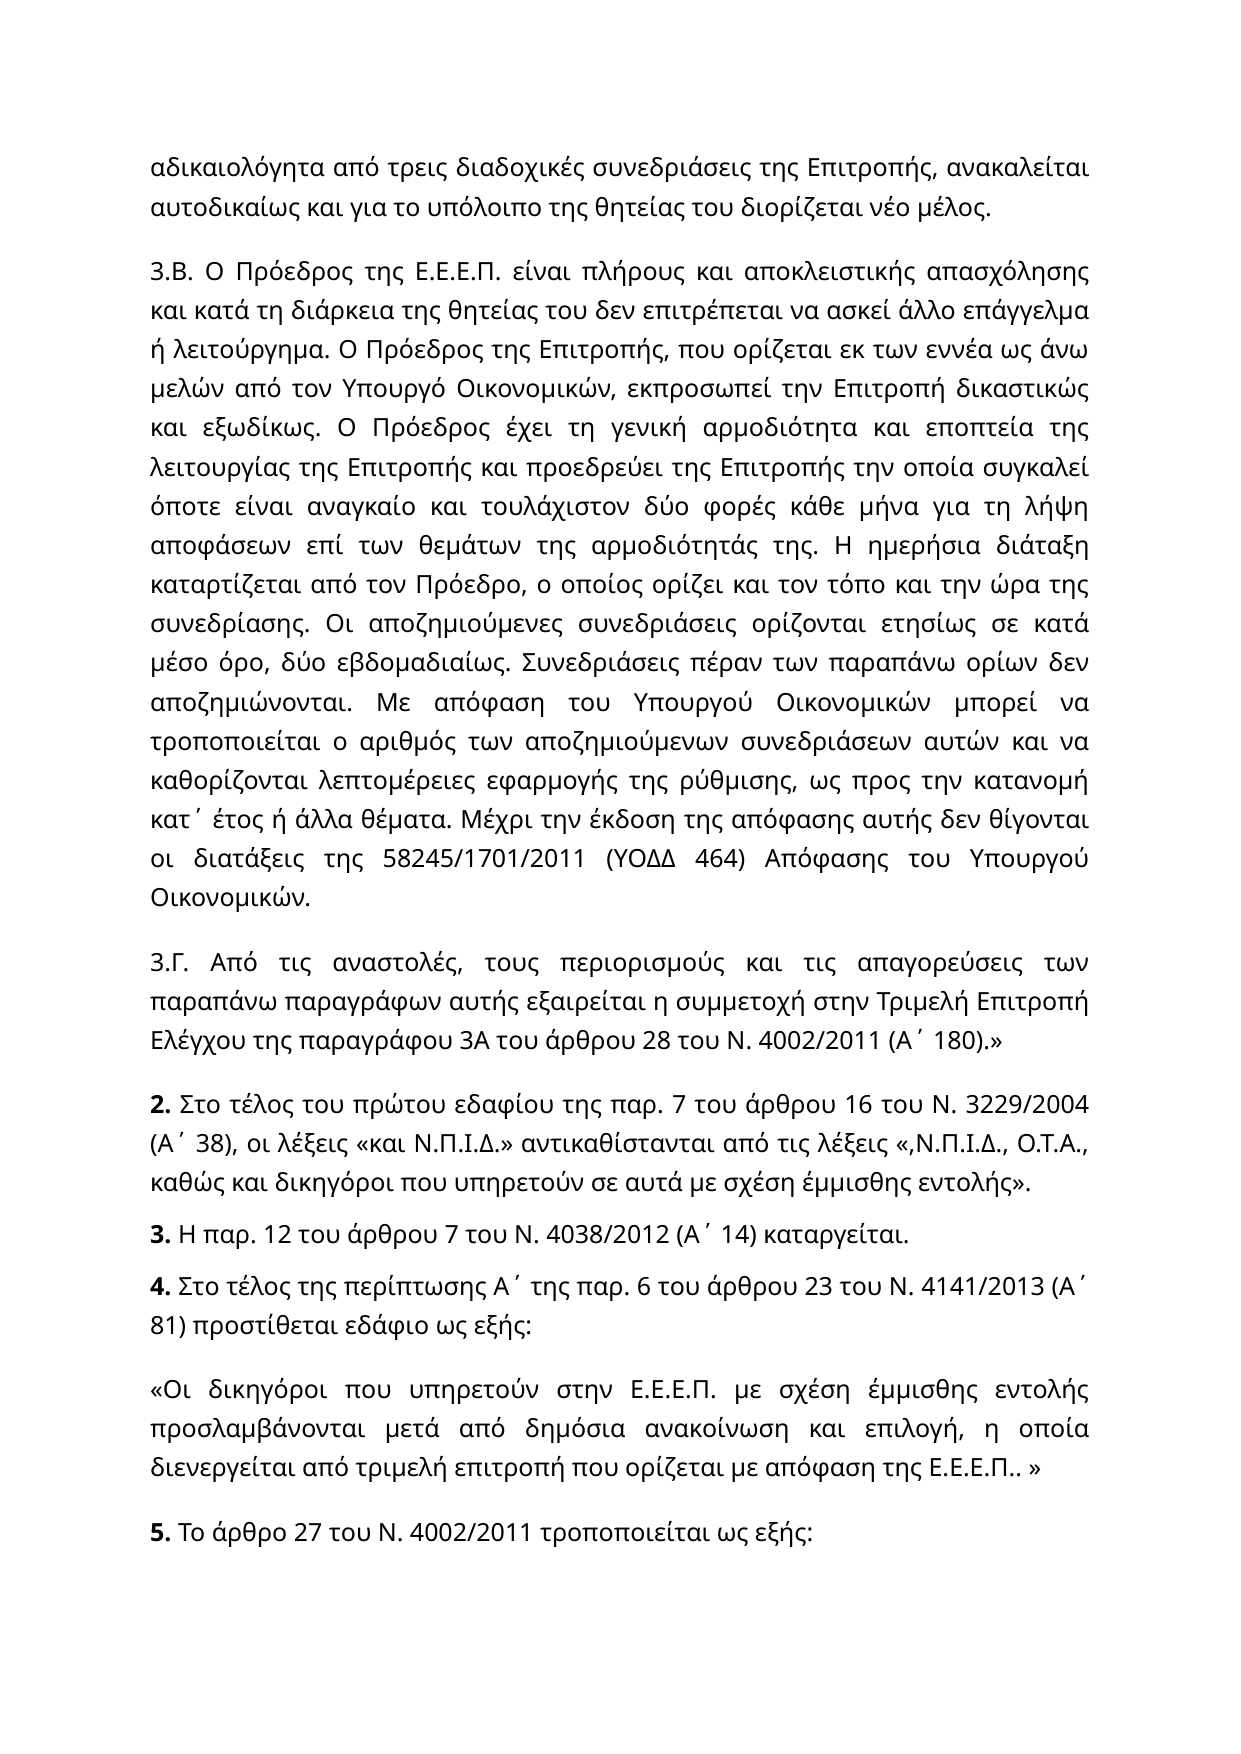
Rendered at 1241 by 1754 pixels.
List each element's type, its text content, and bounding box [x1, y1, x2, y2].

text 5. Το άρθρο 27 του Ν. 4002/2011 τροποποιείται ως εξής: [150, 1514, 1090, 1548]
text 3.Β. Ο Πρόεδρος της Ε.Ε.Ε.Π. είναι πλήρους και αποκλειστικής απασχόλησης και κατά τη διάρκεια της θητείας του δεν επιτρέπεται να ασκεί άλλο επάγγελμα ή λειτούργημα. Ο Πρόεδρος της Επιτροπής, που ορίζεται εκ των εννέα ως άνω μελών από τον Υπουργό Οικονομικών, εκπροσωπεί την Επιτροπή δικαστικώς και εξωδίκως. Ο Πρόεδρος έχει τη γενική αρμοδιότητα και εποπτεία της λειτουργίας της Επιτροπής και προεδρεύει της Επιτροπής την οποία συγκαλεί όποτε είναι αναγκαίο και τουλάχιστον δύο φορές κάθε μήνα για τη λήψη αποφάσεων επί των θεμάτων της αρμοδιότητάς της. Η ημερήσια διάταξη καταρτίζεται από τον Πρόεδρο, ο οποίος ορίζει και τον τόπο και την ώρα της συνεδρίασης. Οι αποζημιούμενες συνεδριάσεις ορίζονται ετησίως σε κατά μέσο όρο, δύο εβδομαδιαίως. Συνεδριάσεις πέραν των παραπάνω ορίων δεν αποζημιώνονται. Με απόφαση του Υπουργού Οικονομικών μπορεί να τροποποιείται ο αριθμός των αποζημιούμενων συνεδριάσεων αυτών και να καθορίζονται λεπτομέρειες εφαρμογής της ρύθμισης, ως προς την κατανομή κατ΄ έτος ή άλλα θέματα. Μέχρι την έκδοση της απόφασης αυτής δεν θίγονται οι διατάξεις της 58245/1701/2011 (ΥΟΔΔ 464) Απόφασης του Υπουργού Οικονομικών. [150, 253, 1090, 914]
text 3.Γ. Από τις αναστολές, τους περιορισμούς και τις απαγορεύσεις των παραπάνω παραγράφων αυτής εξαιρείται η συμμετοχή στην Τριμελή Επιτροπή Ελέγχου της παραγράφου 3Α του άρθρου 28 του Ν. 4002/2011 (Α΄ 180).» [150, 944, 1090, 1057]
text 3. Η παρ. 12 του άρθρου 7 του Ν. 4038/2012 (Α΄ 14) καταργείται. [150, 1217, 1090, 1251]
text 2. Στο τέλος του πρώτου εδαφίου της παρ. 7 του άρθρου 16 του Ν. 3229/2004 (Α΄ 38), οι λέξεις «και Ν.Π.Ι.Δ.» αντικαθίστανται από τις λέξεις «,Ν.Π.Ι.Δ., Ο.Τ.Α., καθώς και δικηγόροι που υπηρετούν σε αυτά με σχέση έμμισθης εντολής». [150, 1087, 1090, 1199]
text 4. Στο τέλος της περίπτωσης Α΄ της παρ. 6 του άρθρου 23 του Ν. 4141/2013 (Α΄ 81) προστίθεται εδάφιο ως εξής: [150, 1268, 1090, 1342]
text «Οι δικηγόροι που υπηρετούν στην Ε.Ε.Ε.Π. με σχέση έμμισθης εντολής προσλαμβάνονται μετά από δημόσια ανακοίνωση και επιλογή, η οποία διενεργείται από τριμελή επιτροπή που ορίζεται με απόφαση της Ε.Ε.Ε.Π.. » [150, 1372, 1090, 1484]
text αδικαιολόγητα από τρεις διαδοχικές συνεδριάσεις της Επιτροπής, ανακαλείται αυτοδικαίως και για το υπόλοιπο της θητείας του διορίζεται νέο μέλος. [150, 150, 1090, 223]
